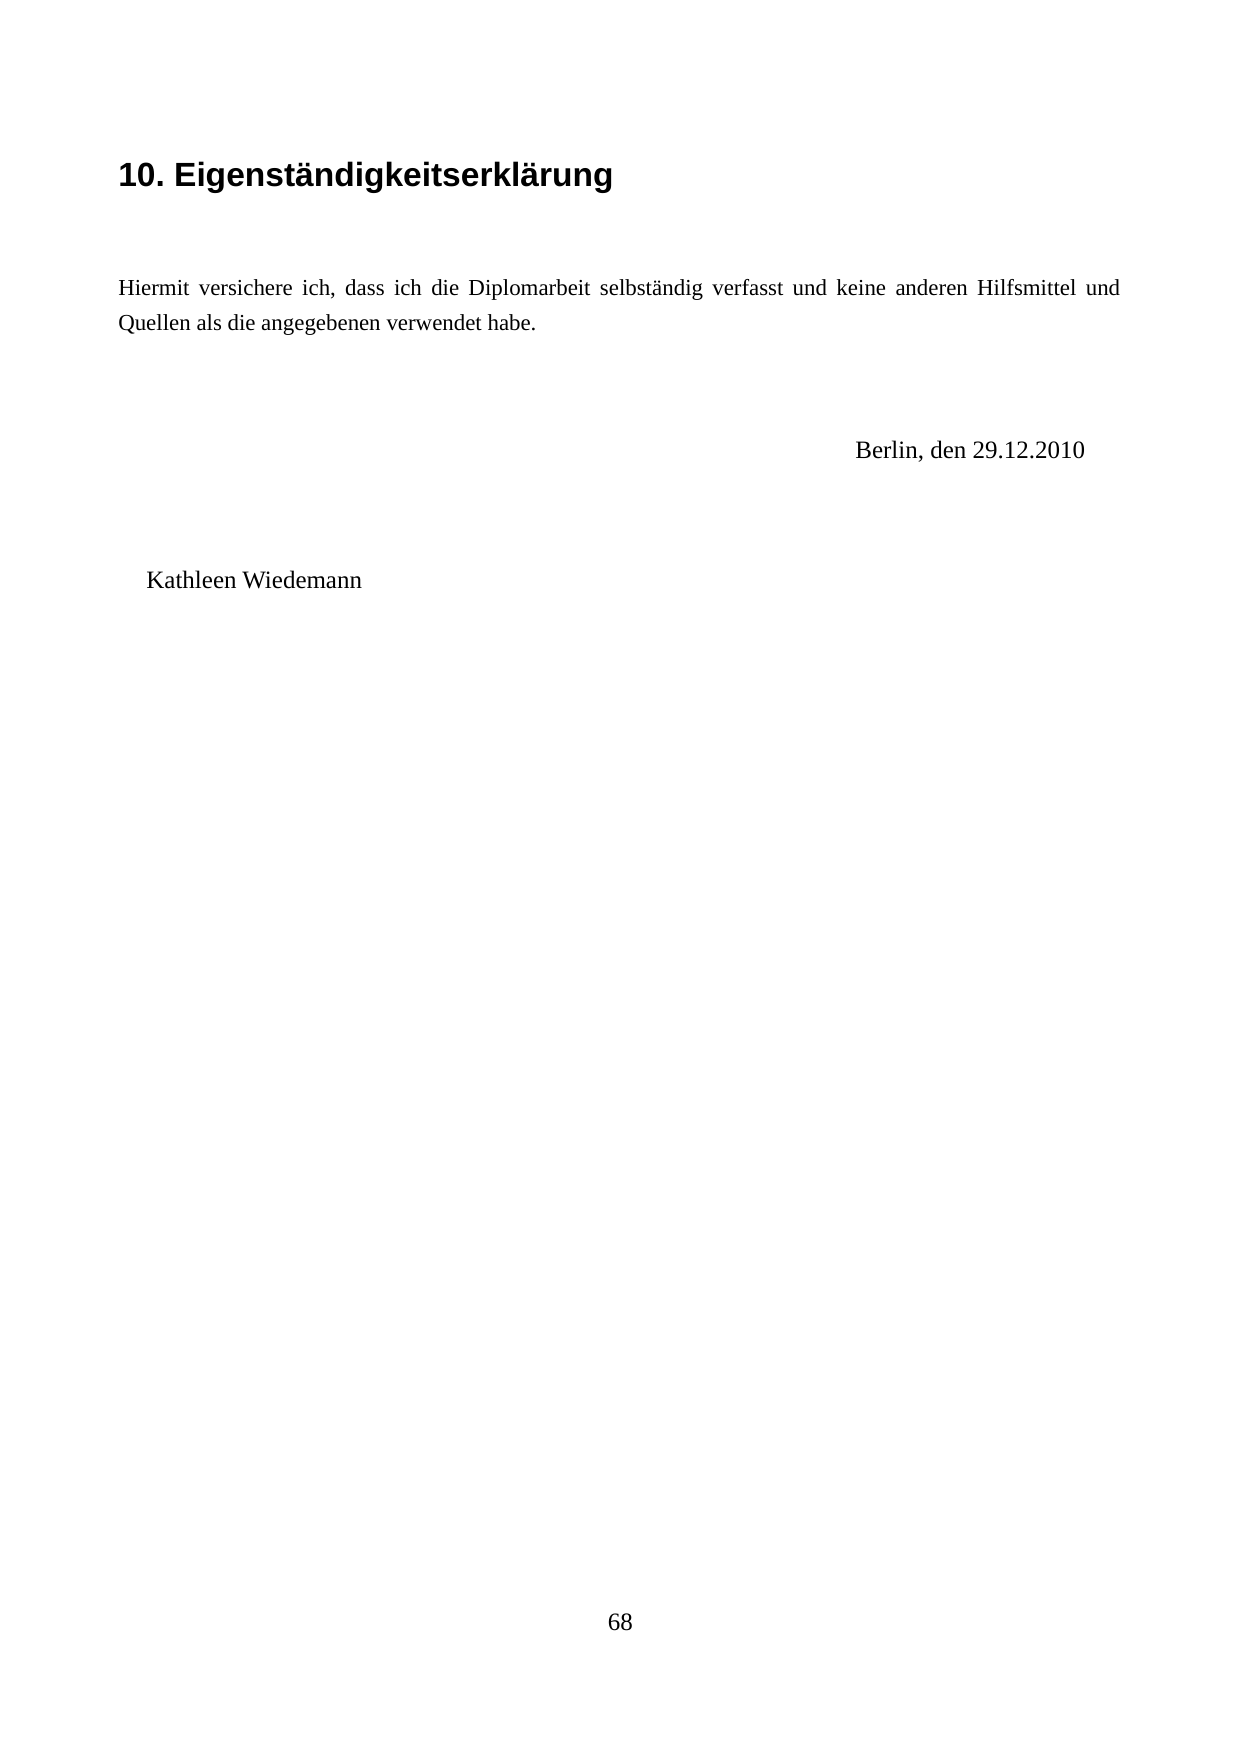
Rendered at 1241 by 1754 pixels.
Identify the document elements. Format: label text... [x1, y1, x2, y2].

subtitle 10. Eigenständigkeitserklärung [118, 155, 1122, 193]
text Hiermit versichere ich, dass ich die Diplomarbeit selbständig verfasst und keine anderen Hilfsmittel und Quellen als die angegebenen verwendet habe. [118, 274, 1122, 335]
text Berlin, den 29.12.2010 [117, 435, 1122, 464]
text Kathleen Wiedemann [117, 565, 1122, 593]
